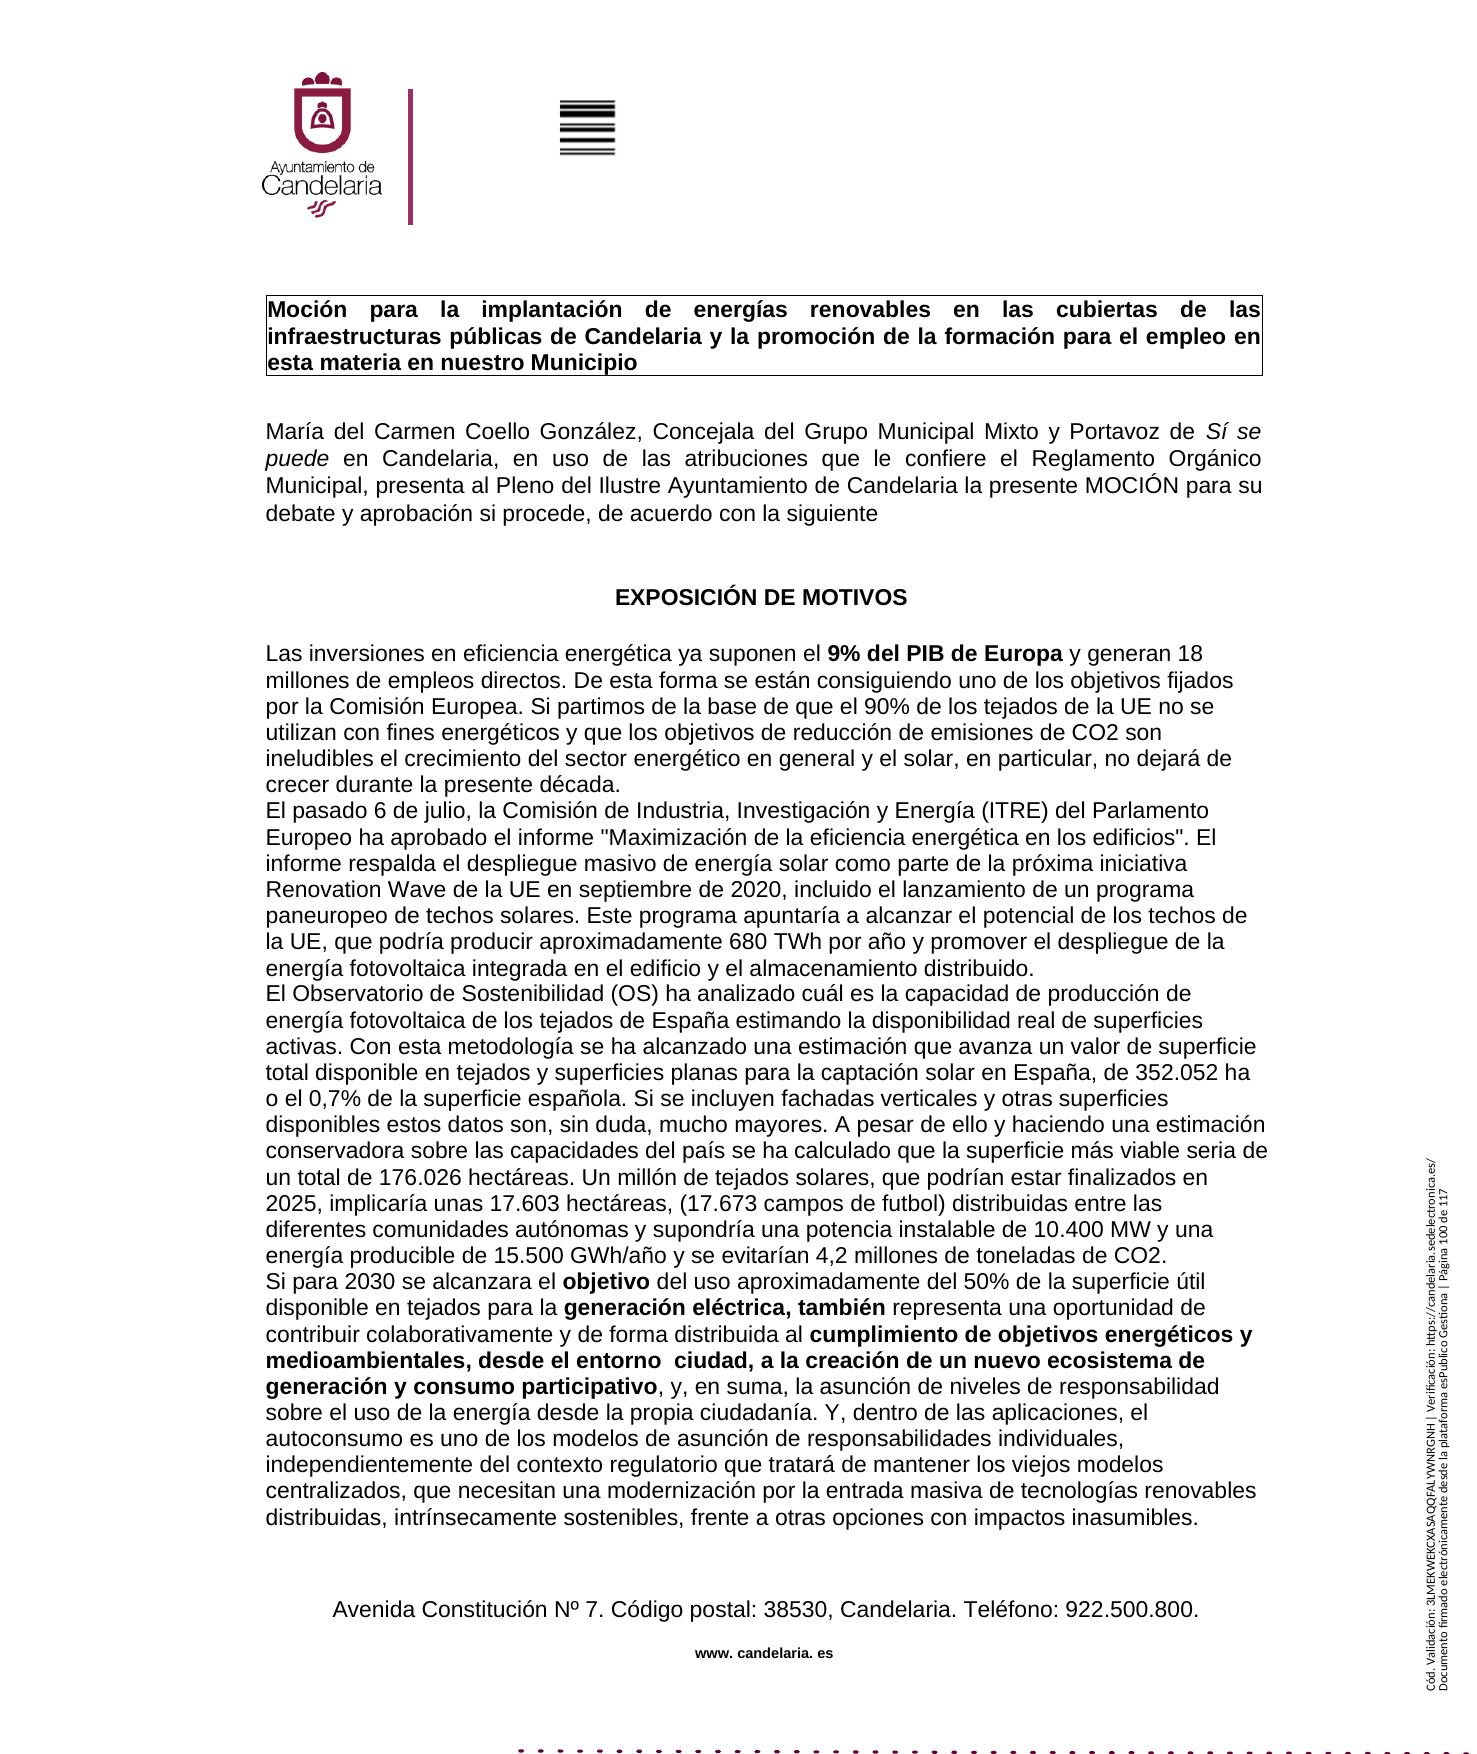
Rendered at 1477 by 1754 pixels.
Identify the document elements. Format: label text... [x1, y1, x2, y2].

text Moción para la implantación de energías renovables en las cubiertas de las infraestructuras públicas de Candelaria y la promoción de la formación para el empleo en esta materia en nuestro Municipio [267, 296, 1262, 375]
text Las inversiones en eficiencia energética ya suponen el 9% del PIB de Europa y generan 18 millones de empleos directos. De esta forma se están consiguiendo uno de los objetivos fijados por la Comisión Europea. Si partimos de la base de que el 90% de los tejados de la UE no se utilizan con fines energéticos y que los objetivos de reducción de emisiones de CO2 son ineludibles el crecimiento del sector energético en general y el solar, en particular, no dejará de crecer durante la presente década. [265, 641, 1269, 798]
text María del Carmen Coello González, Concejala del Grupo Municipal Mixto y Portavoz de Sí se puede en Candelaria, en uso de las atribuciones que le confiere el Reglamento Orgánico Municipal, presenta al Pleno del Ilustre Ayuntamiento de Candelaria la presente MOCIÓN para su debate y aprobación si procede, de acuerdo con la siguiente [265, 418, 1263, 526]
text El pasado 6 de julio, la Comisión de Industria, Investigación y Energía (ITRE) del Parlamento Europeo ha aprobado el informe "Maximización de la eficiencia energética en los edificios". El informe respalda el despliegue masivo de energía solar como parte de la próxima iniciativa Renovation Wave de la UE en septiembre de 2020, incluido el lanzamiento de un programa paneuropeo de techos solares. Este programa apuntaría a alcanzar el potencial de los techos de la UE, que podría producir aproximadamente 680 TWh por año y promover el despliegue de la energía fotovoltaica integrada en el edificio y el almacenamiento distribuido. [265, 798, 1269, 981]
text Si para 2030 se alcanzara el objetivo del uso aproximadamente del 50% de la superficie útil disponible en tejados para la generación eléctrica, también representa una oportunidad de contribuir colaborativamente y de forma distribuida al cumplimiento de objetivos energéticos y medioambientales, desde el entorno ciudad, a la creación de un nuevo ecosistema de generación y consumo participativo, y, en suma, la asunción de niveles de responsabilidad sobre el uso de la energía desde la propia ciudadanía. Y, dentro de las aplicaciones, el autoconsumo es uno de los modelos de asunción de responsabilidades individuales, independientemente del contexto regulatorio que tratará de mantener los viejos modelos centralizados, que necesitan una modernización por la entrada masiva de tecnologías renovables distribuidas, intrínsecamente sostenibles, frente a otras opciones con impactos inasumibles. [265, 1268, 1269, 1530]
text El Observatorio de Sostenibilidad (OS) ha analizado cuál es la capacidad de producción de energía fotovoltaica de los tejados de España estimando la disponibilidad real de superficies activas. Con esta metodología se ha alcanzado una estimación que avanza un valor de superficie total disponible en tejados y superficies planas para la captación solar en España, de 352.052 ha o el 0,7% de la superficie española. Si se incluyen fachadas verticales y otras superficies disponibles estos datos son, sin duda, mucho mayores. A pesar de ello y haciendo una estimación conservadora sobre las capacidades del país se ha calculado que la superficie más viable seria de un total de 176.026 hectáreas. Un millón de tejados solares, que podrían estar finalizados en 2025, implicaría unas 17.603 hectáreas, (17.673 campos de futbol) distribuidas entre las diferentes comunidades autónomas y supondría una potencia instalable de 10.400 MW y una energía producible de 15.500 GWh/año y se evitarían 4,2 millones de toneladas de CO2. [265, 981, 1269, 1268]
subtitle EXPOSICIÓN DE MOTIVOS [266, 584, 1262, 610]
